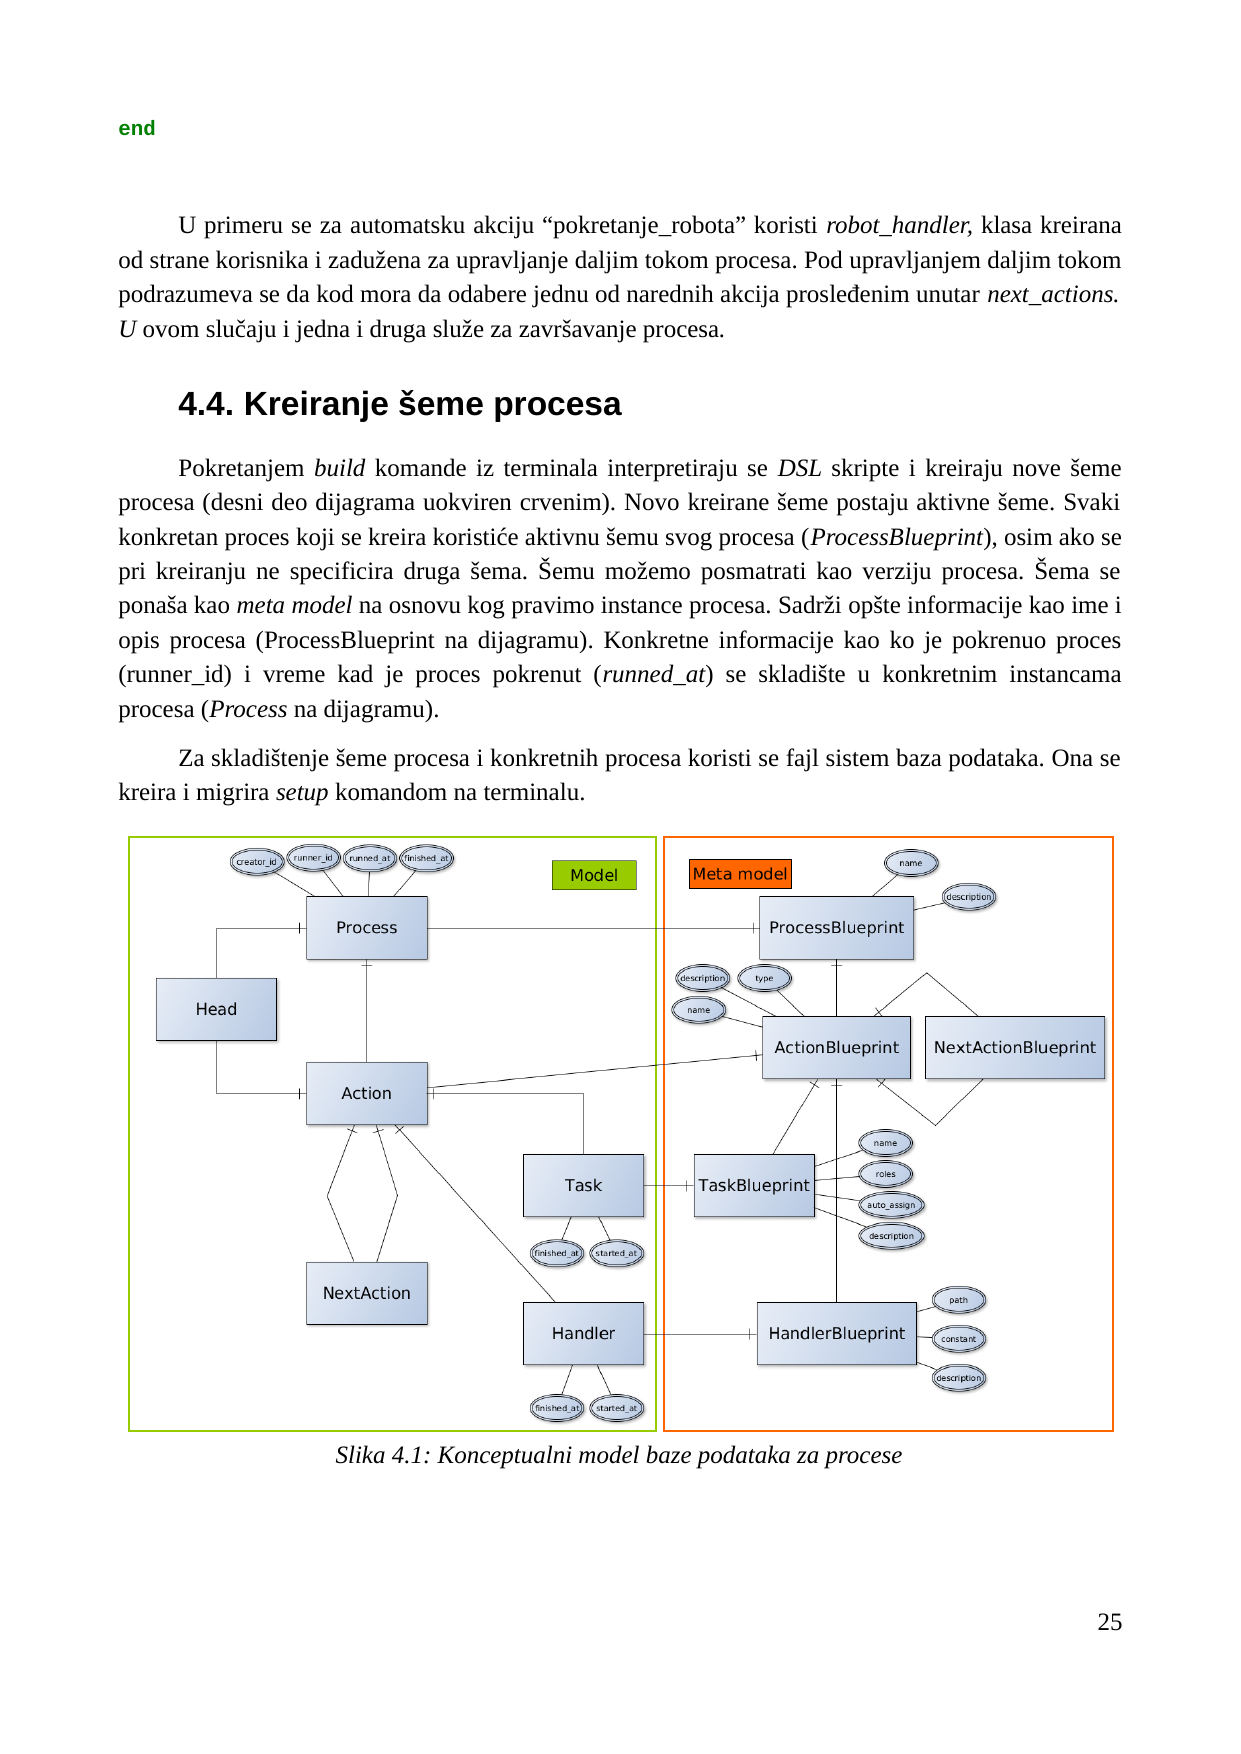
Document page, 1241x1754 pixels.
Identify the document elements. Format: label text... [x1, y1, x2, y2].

text end [118, 118, 1122, 142]
picture [118, 826, 1123, 1441]
text Slika 4.1: Konceptualni model baze podataka za procese [118, 1441, 1122, 1469]
text Pokretanjem build komande iz terminala interpretiraju se DSL skripte i kreiraju nove šeme procesa (desni deo dijagrama uokviren crvenim). Novo kreirane šeme postaju aktivne šeme. Svaki konkretan proces koji se kreira koristiće aktivnu šemu svog procesa (ProcessBlueprint), osim ako se pri kreiranju ne specificira druga šema. Šemu možemo posmatrati kao verziju procesa. Šema se ponaša kao meta model na osnovu kog pravimo instance procesa. Sadrži opšte informacije kao ime i opis procesa (ProcessBlueprint na dijagramu). Konkretne informacije kao ko je pokrenuo proces (runner_id) i vreme kad je proces pokrenut (runned_at) se skladište u konkretnim instancama procesa (Process na dijagramu). [118, 453, 1122, 723]
text Za skladištenje šeme procesa i konkretnih procesa koristi se fajl sistem baza podataka. Ona se kreira i migrira setup komandom na terminalu. [118, 743, 1122, 806]
text U primeru se za automatsku akciju “pokretanje_robota” koristi robot_handler, klasa kreirana od strane korisnika i zadužena za upravljanje daljim tokom procesa. Pod upravljanjem daljim tokom podrazumeva se da kod mora da odabere jednu od narednih akcija prosleđenim unutar next_actions. U ovom slučaju i jedna i druga služe za završavanje procesa. [118, 210, 1122, 343]
subtitle Kreiranje šeme procesa [118, 384, 1122, 423]
